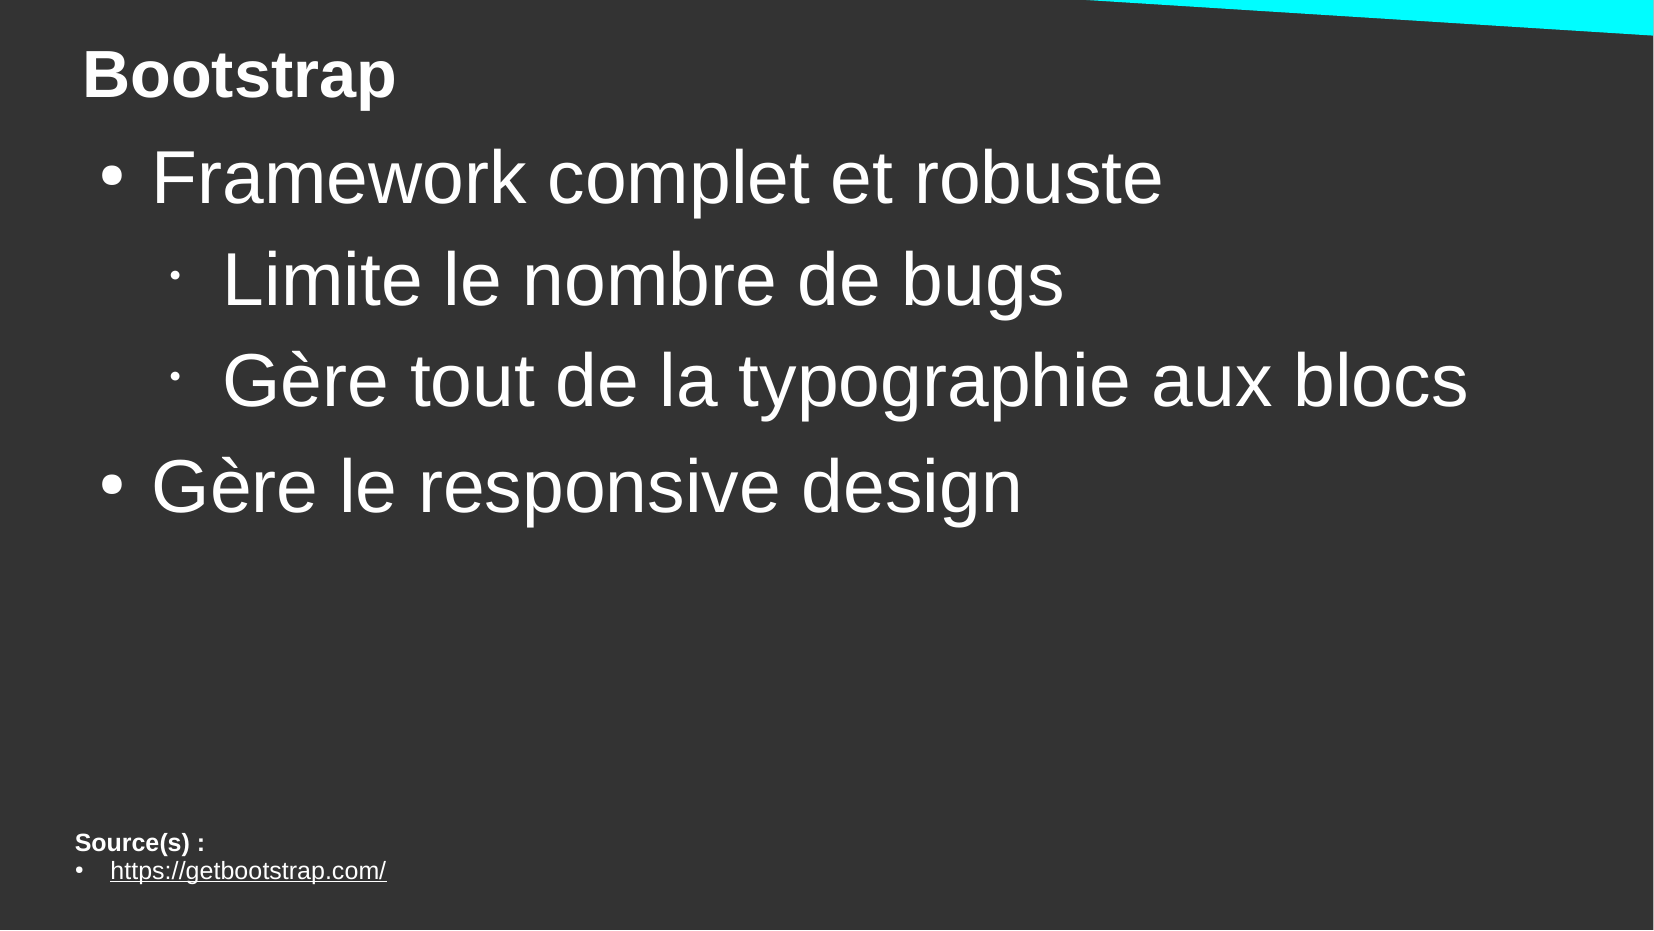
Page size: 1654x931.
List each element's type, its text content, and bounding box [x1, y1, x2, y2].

title Bootstrap [82, 37, 1571, 114]
text_box Source(s) : https://getbootstrap.com/ [60, 821, 1583, 920]
text_box [1086, 0, 1654, 36]
list Framework complet et robuste Limite le nombre de bugs Gère tout de la typographie aux blocs Gère le responsive design [80, 135, 1620, 827]
